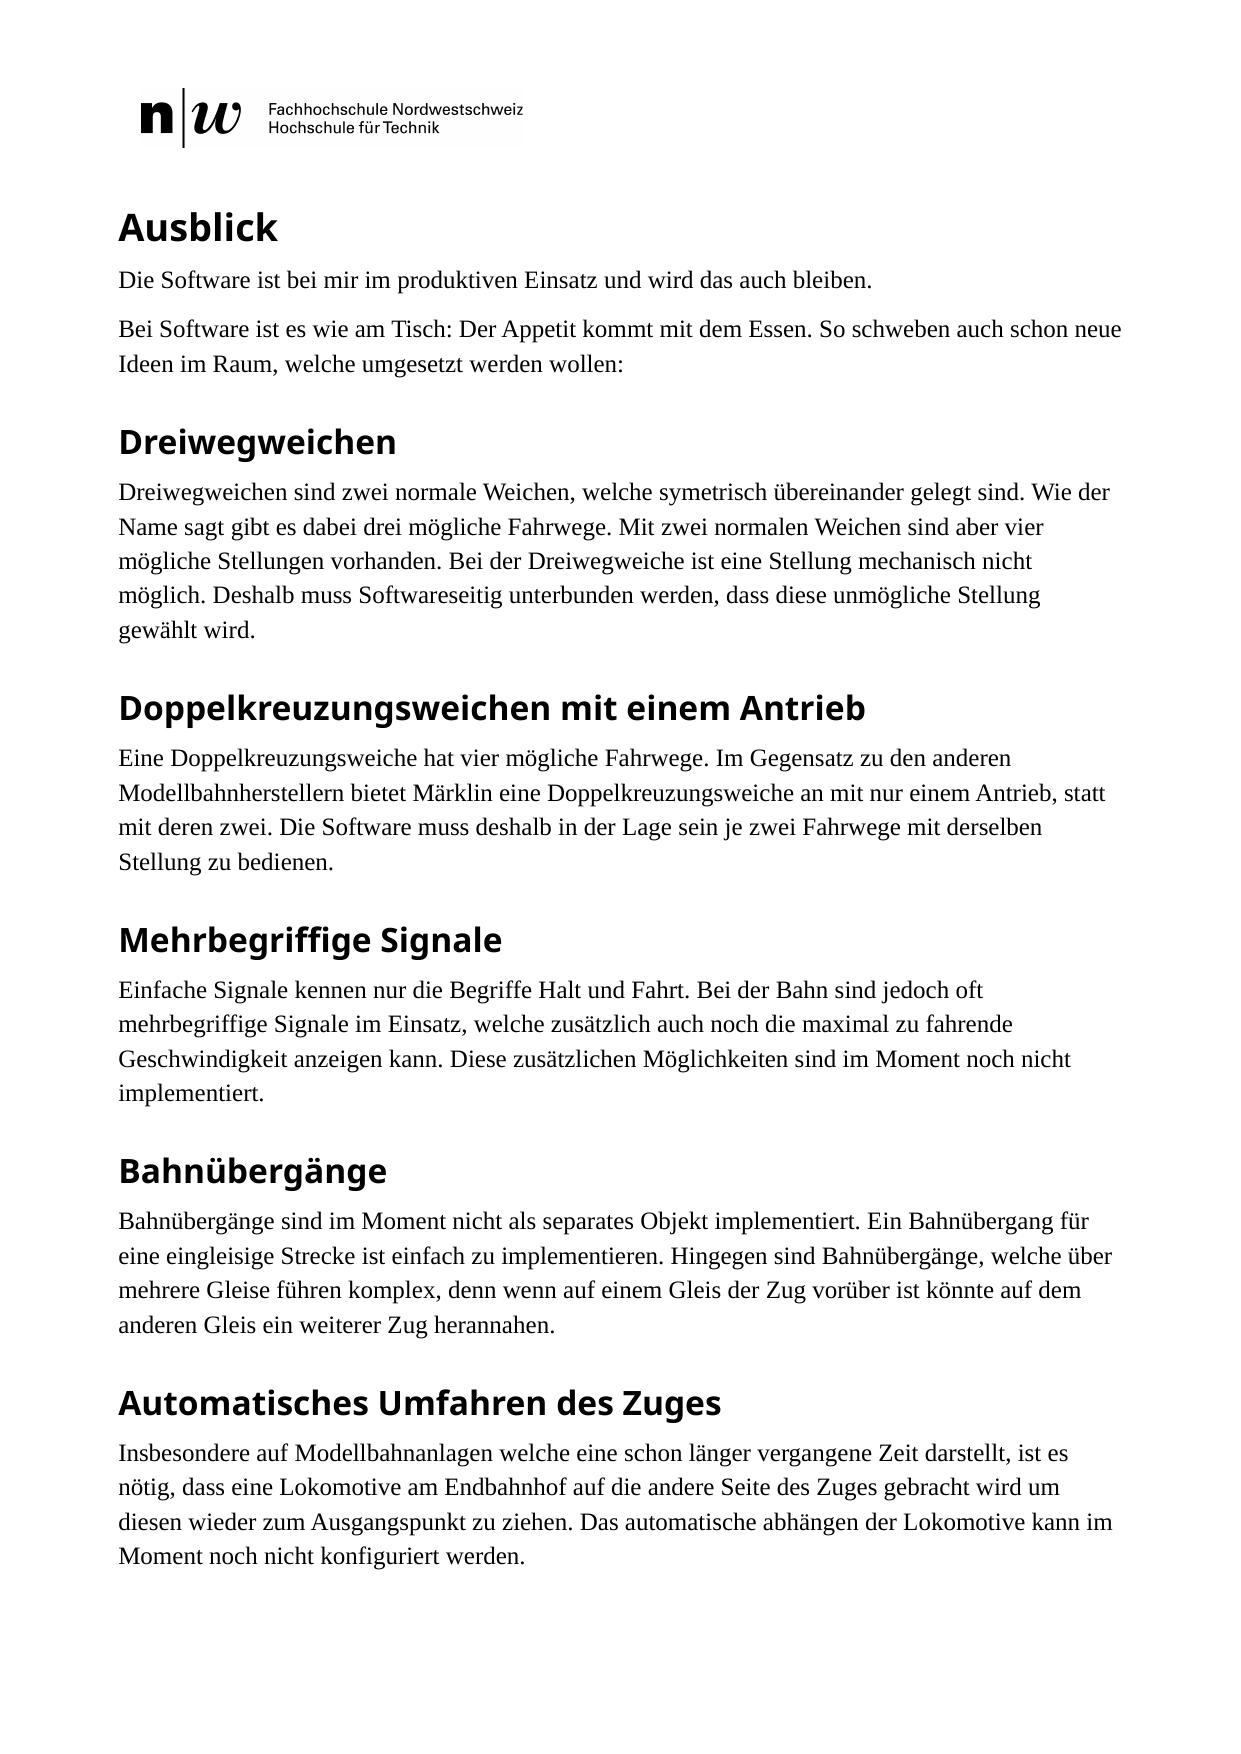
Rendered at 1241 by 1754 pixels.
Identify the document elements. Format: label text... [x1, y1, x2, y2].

subtitle Ausblick [118, 201, 1122, 253]
text Dreiwegweichen sind zwei normale Weichen, welche symetrisch übereinander gelegt sind. Wie der Name sagt gibt es dabei drei mögliche Fahrwege. Mit zwei normalen Weichen sind aber vier mögliche Stellungen vorhanden. Bei der Dreiwegweiche ist eine Stellung mechanisch nicht möglich. Deshalb muss Softwareseitig unterbunden werden, dass diese unmögliche Stellung gewählt wird. [118, 477, 1122, 644]
subtitle Bahnübergänge [118, 1148, 1122, 1194]
subtitle Doppelkreuzungsweichen mit einem Antrieb [118, 685, 1122, 731]
text Einfache Signale kennen nur die Begriffe Halt und Fahrt. Bei der Bahn sind jedoch oft mehrbegriffige Signale im Einsatz, welche zusätzlich auch noch die maximal zu fahrende Geschwindigkeit anzeigen kann. Diese zusätzlichen Möglichkeiten sind im Moment noch nicht implementiert. [118, 975, 1122, 1107]
text Eine Doppelkreuzungsweiche hat vier mögliche Fahrwege. Im Gegensatz zu den anderen Modellbahnherstellern bietet Märklin eine Doppelkreuzungsweiche an mit nur einem Antrieb, statt mit deren zwei. Die Software muss deshalb in der Lage sein je zwei Fahrwege mit derselben Stellung zu bedienen. [118, 743, 1122, 875]
text Bahnübergänge sind im Moment nicht als separates Objekt implementiert. Ein Bahnübergang für eine eingleisige Strecke ist einfach zu implementieren. Hingegen sind Bahnübergänge, welche über mehrere Gleise führen komplex, denn wenn auf einem Gleis der Zug vorüber ist könnte auf dem anderen Gleis ein weiterer Zug herannahen. [118, 1206, 1122, 1338]
text Die Software ist bei mir im produktiven Einsatz und wird das auch bleiben. [118, 266, 1122, 294]
text Insbesondere auf Modellbahnanlagen welche eine schon länger vergangene Zeit darstellt, ist es nötig, dass eine Lokomotive am Endbahnhof auf die andere Seite des Zuges gebracht wird um diesen wieder zum Ausgangspunkt zu ziehen. Das automatische abhängen der Lokomotive kann im Moment noch nicht konfiguriert werden. [118, 1438, 1122, 1570]
subtitle Dreiwegweichen [118, 419, 1122, 465]
subtitle Mehrbegriffige Signale [118, 917, 1122, 962]
subtitle Automatisches Umfahren des Zuges [118, 1380, 1122, 1425]
text Bei Software ist es wie am Tisch: Der Appetit kommt mit dem Essen. So schweben auch schon neue Ideen im Raum, welche umgesetzt werden wollen: [118, 314, 1122, 378]
picture [141, 88, 523, 148]
